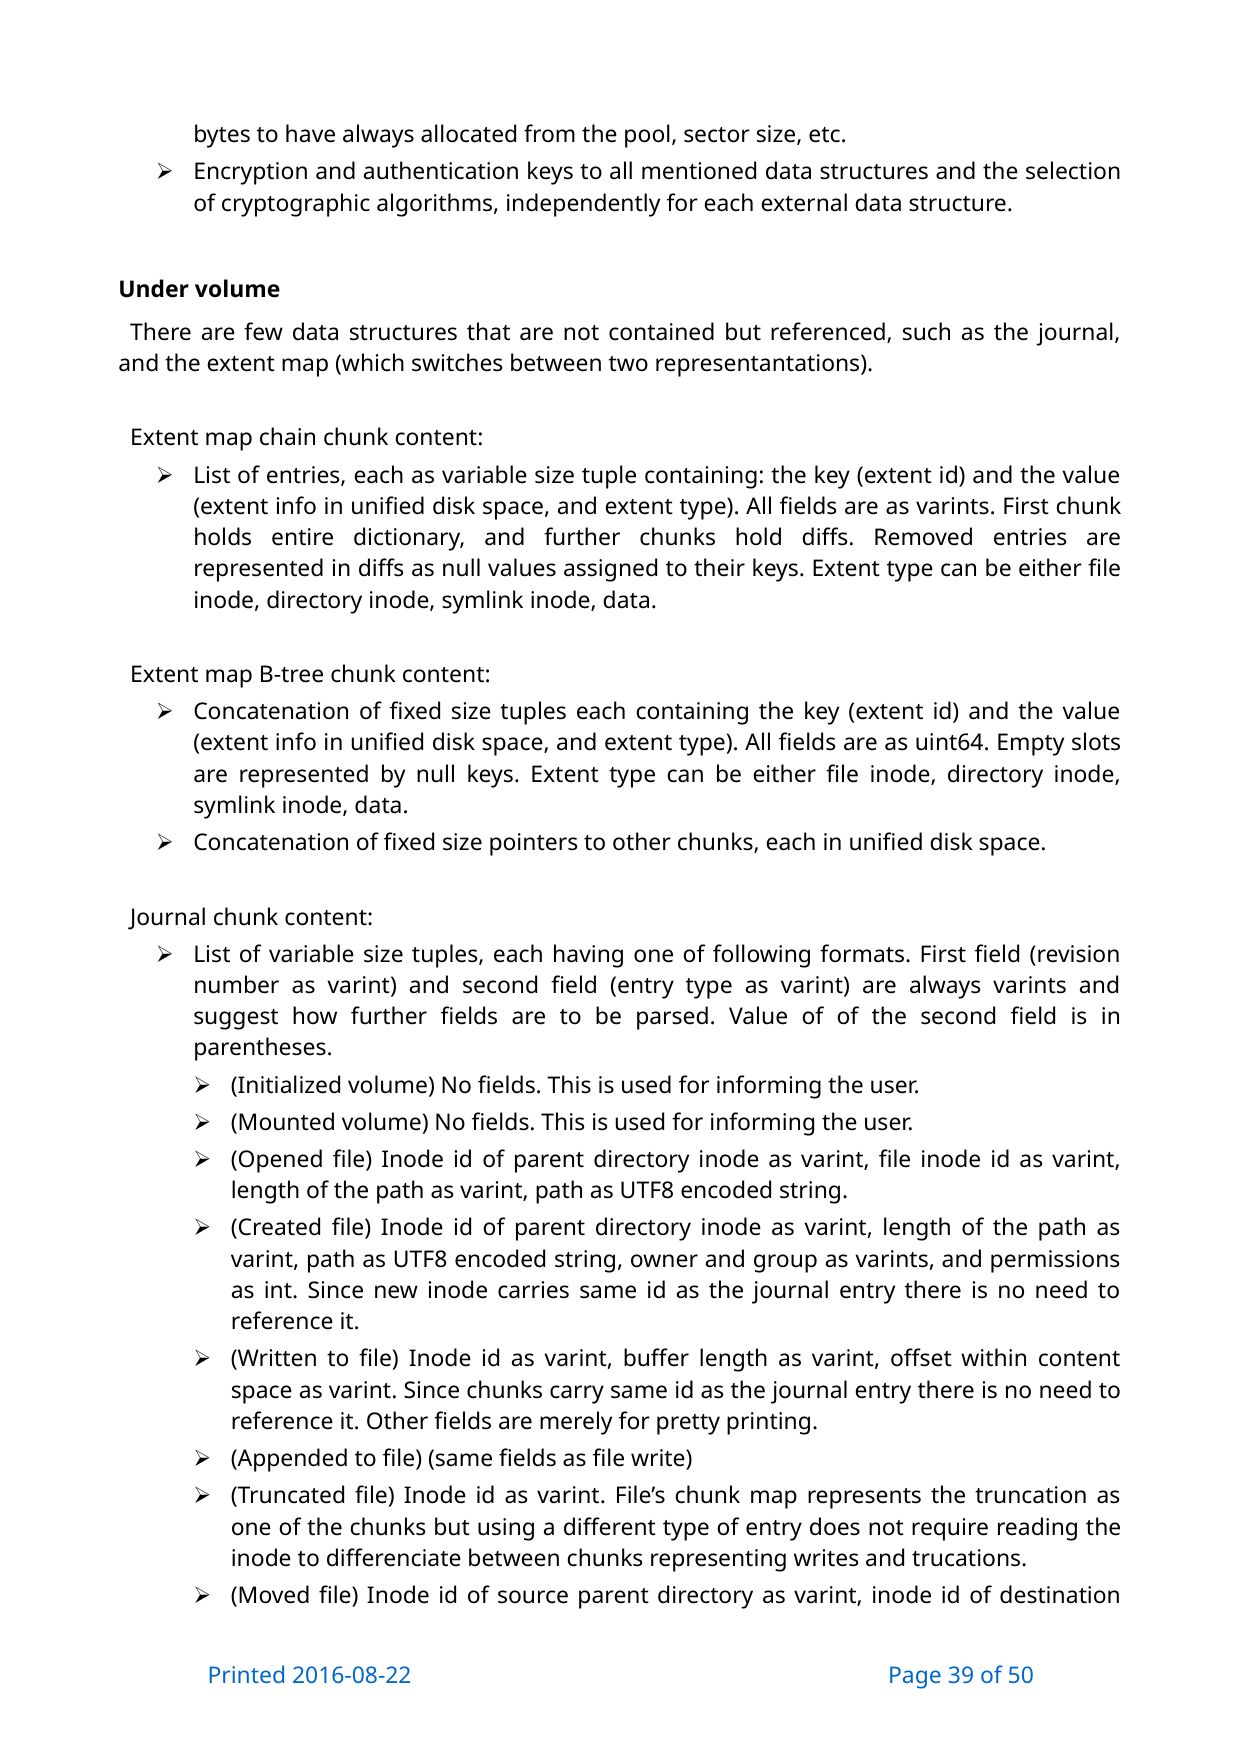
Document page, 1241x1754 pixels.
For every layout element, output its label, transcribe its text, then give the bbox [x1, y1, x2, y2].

list (Truncated file) Inode id as varint. File’s chunk map represents the truncation as one of the chunks but using a different type of entry does not require reading the inode to differenciate between chunks representing writes and trucations. [193, 1479, 1122, 1573]
list (Opened file) Inode id of parent directory inode as varint, file inode id as varint, length of the path as varint, path as UTF8 encoded string. [193, 1143, 1122, 1205]
list Concatenation of fixed size pointers to other chunks, each in unified disk space. [156, 826, 1122, 857]
list bytes to have always allocated from the pool, sector size, etc. [156, 118, 1122, 149]
list (Appended to file) (same fields as file write) [193, 1442, 1122, 1473]
list (Written to file) Inode id as varint, buffer length as varint, offset within content space as varint. Since chunks carry same id as the journal entry there is no need to reference it. Other fields are merely for pretty printing. [193, 1342, 1122, 1436]
text There are few data structures that are not contained but referenced, such as the journal, and the extent map (which switches between two representantations). [118, 316, 1122, 378]
list List of entries, each as variable size tuple containing: the key (extent id) and the value (extent info in unified disk space, and extent type). All fields are as varints. First chunk holds entire dictionary, and further chunks hold diffs. Removed entries are represented in diffs as null values assigned to their keys. Extent type can be either file inode, directory inode, symlink inode, data. [156, 458, 1122, 615]
text Extent map B-tree chunk content: [118, 658, 1122, 689]
list (Created file) Inode id of parent directory inode as varint, length of the path as varint, path as UTF8 encoded string, owner and group as varints, and permissions as int. Since new inode carries same id as the journal entry there is no need to reference it. [193, 1211, 1122, 1336]
list Encryption and authentication keys to all mentioned data structures and the selection of cryptographic algorithms, independently for each external data structure. [156, 155, 1122, 218]
list Concatenation of fixed size tuples each containing the key (extent id) and the value (extent info in unified disk space, and extent type). All fields are as uint64. Empty slots are represented by null keys. Extent type can be either file inode, directory inode, symlink inode, data. [156, 695, 1122, 820]
list (Initialized volume) No fields. This is used for informing the user. [193, 1068, 1122, 1100]
text Journal chunk content: [118, 900, 1122, 932]
list (Mounted volume) No fields. This is used for informing the user. [193, 1106, 1122, 1137]
list List of variable size tuples, each having one of following formats. First field (revision number as varint) and second field (entry type as varint) are always varints and suggest how further fields are to be parsed. Value of of the second field is in parentheses. [156, 938, 1122, 1063]
list (Moved file) Inode id of source parent directory as varint, inode id of destination [193, 1579, 1122, 1610]
subtitle Under volume [118, 273, 1122, 304]
text Extent map chain chunk content: [118, 421, 1122, 453]
